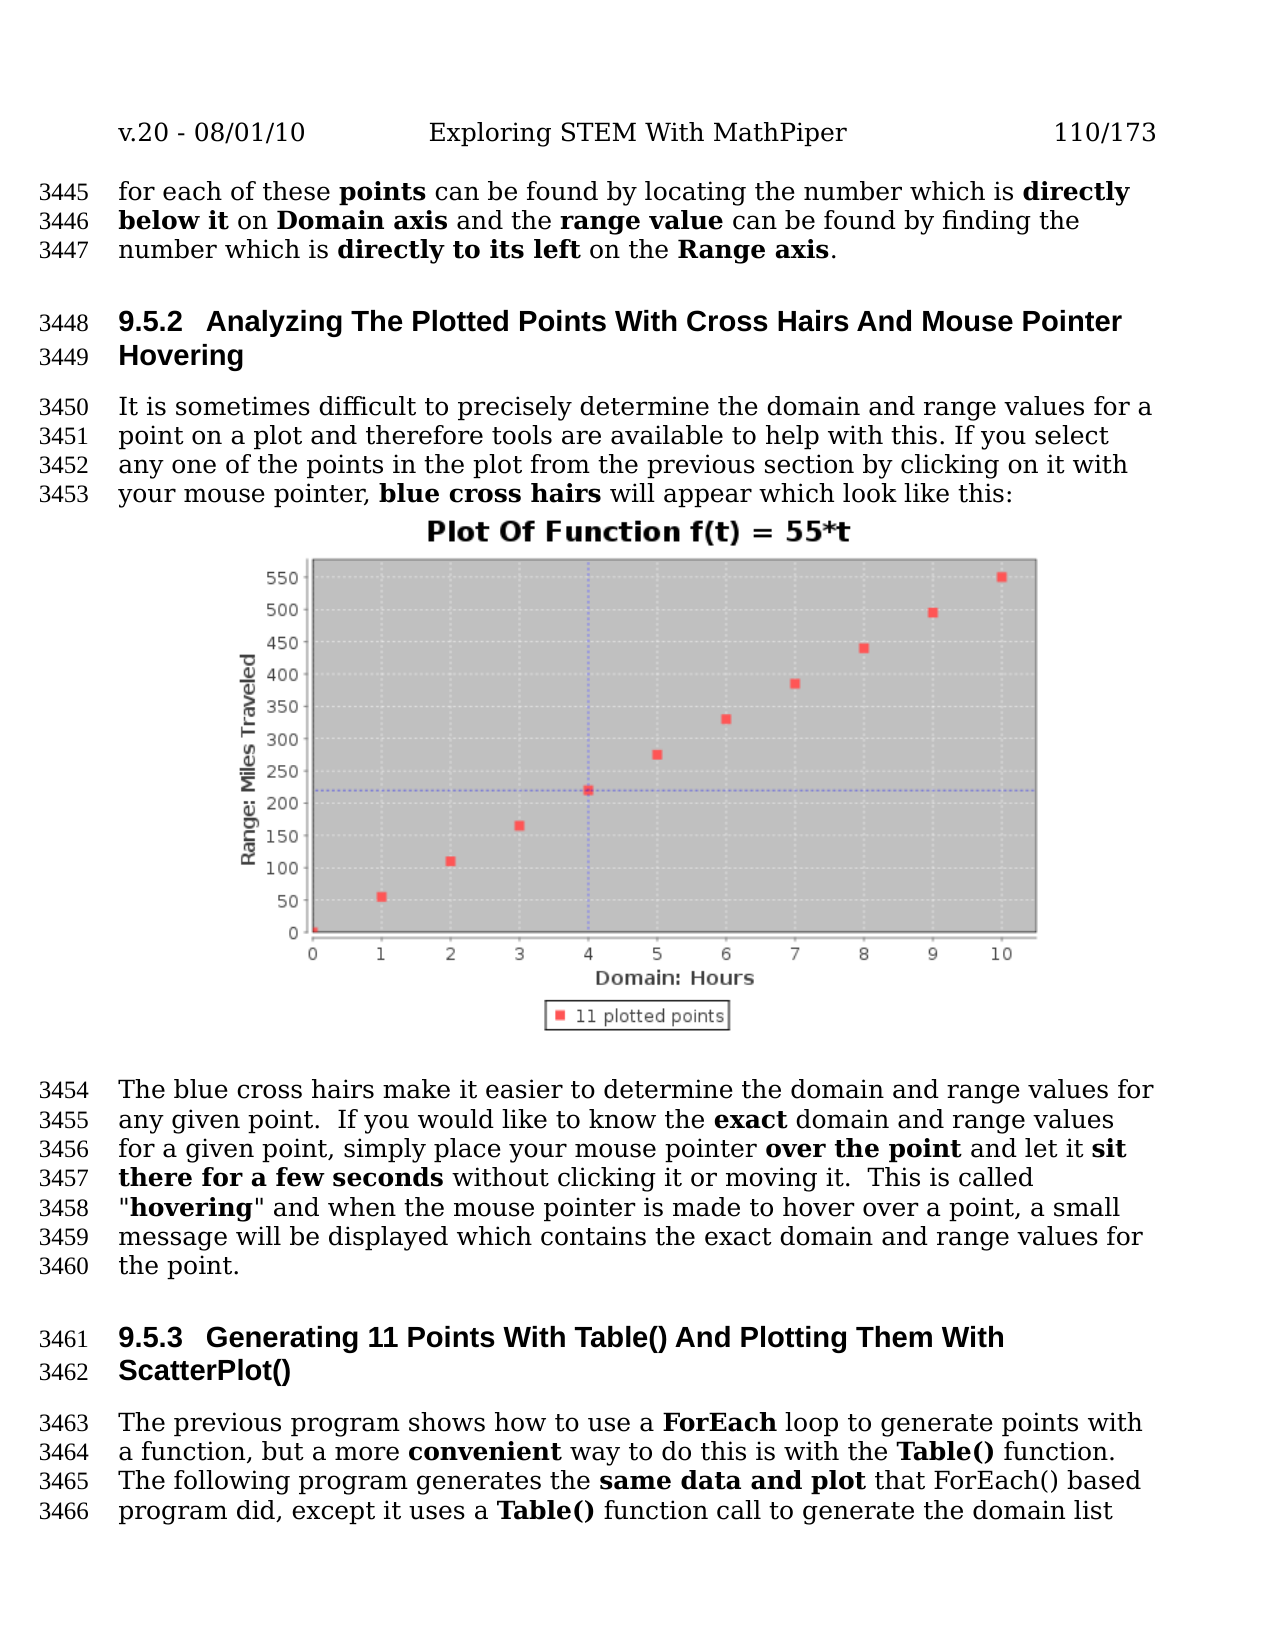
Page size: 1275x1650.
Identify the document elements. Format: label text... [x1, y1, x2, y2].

text The previous program shows how to use a ForEach loop to generate points with a function, but a more convenient way to do this is with the Table() function. The following program generates the same data and plot that ForEach() based program did, except it uses a Table() function call to generate the domain list [118, 1408, 1157, 1525]
subtitle Analyzing The Plotted Points With Cross Hairs And Mouse Pointer Hovering [118, 304, 1157, 371]
text It is sometimes difficult to precisely determine the domain and range values for a point on a plot and therefore tools are available to help with this. If you select any one of the points in the plot from the previous section by clicking on it with your mouse pointer, blue cross hairs will appear which look like this: [118, 392, 1157, 509]
picture [222, 515, 1053, 1032]
subtitle Generating 11 Points With Table() And Plotting Them With ScatterPlot() [118, 1319, 1157, 1387]
text for each of these points can be found by locating the number which is directly below it on Domain axis and the range value can be found by finding the number which is directly to its left on the Range axis. [118, 177, 1157, 265]
text The blue cross hairs make it easier to determine the domain and range values for any given point. If you would like to know the exact domain and range values for a given point, simply place your mouse pointer over the point and let it sit there for a few seconds without clicking it or moving it. This is called "hovering" and when the mouse pointer is made to hover over a point, a small message will be displayed which contains the exact domain and range values for the point. [118, 1076, 1157, 1281]
